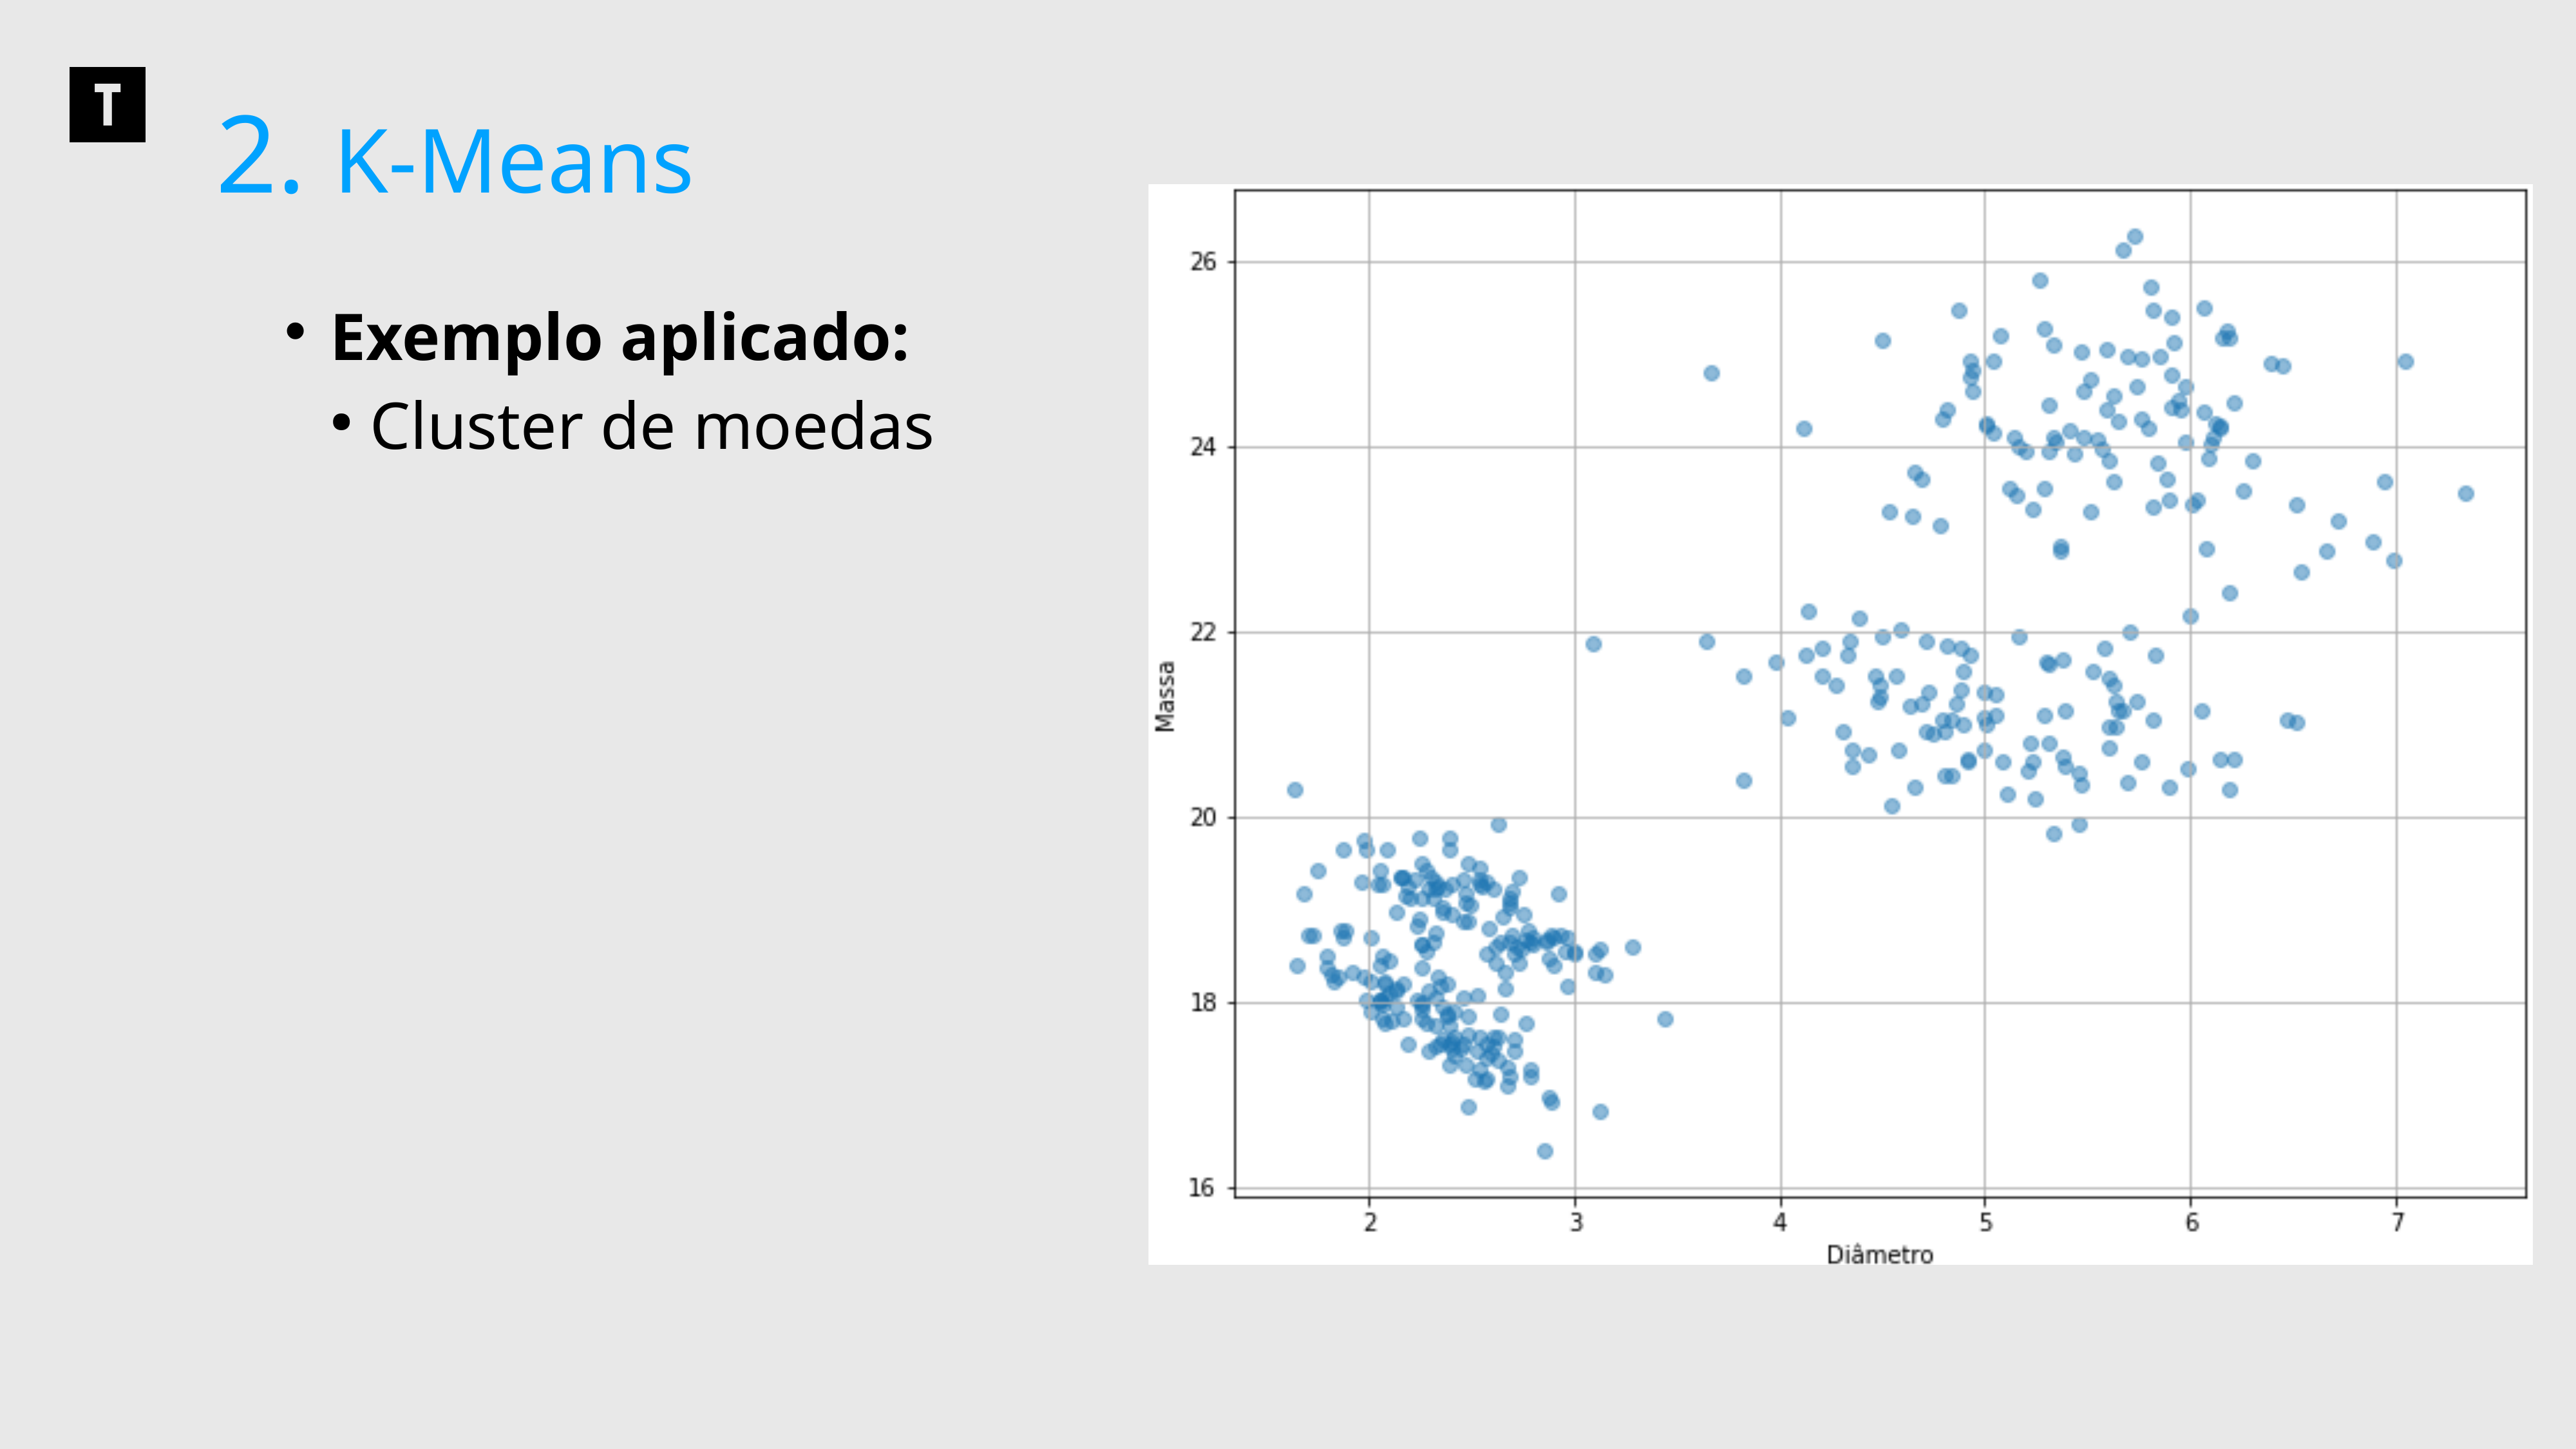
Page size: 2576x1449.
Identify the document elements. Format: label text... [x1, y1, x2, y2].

picture [1148, 184, 2533, 1265]
text_box Exemplo aplicado: Cluster de moedas [211, 279, 1148, 367]
picture [70, 67, 146, 142]
text_box 2. K-Means [211, 80, 1719, 220]
